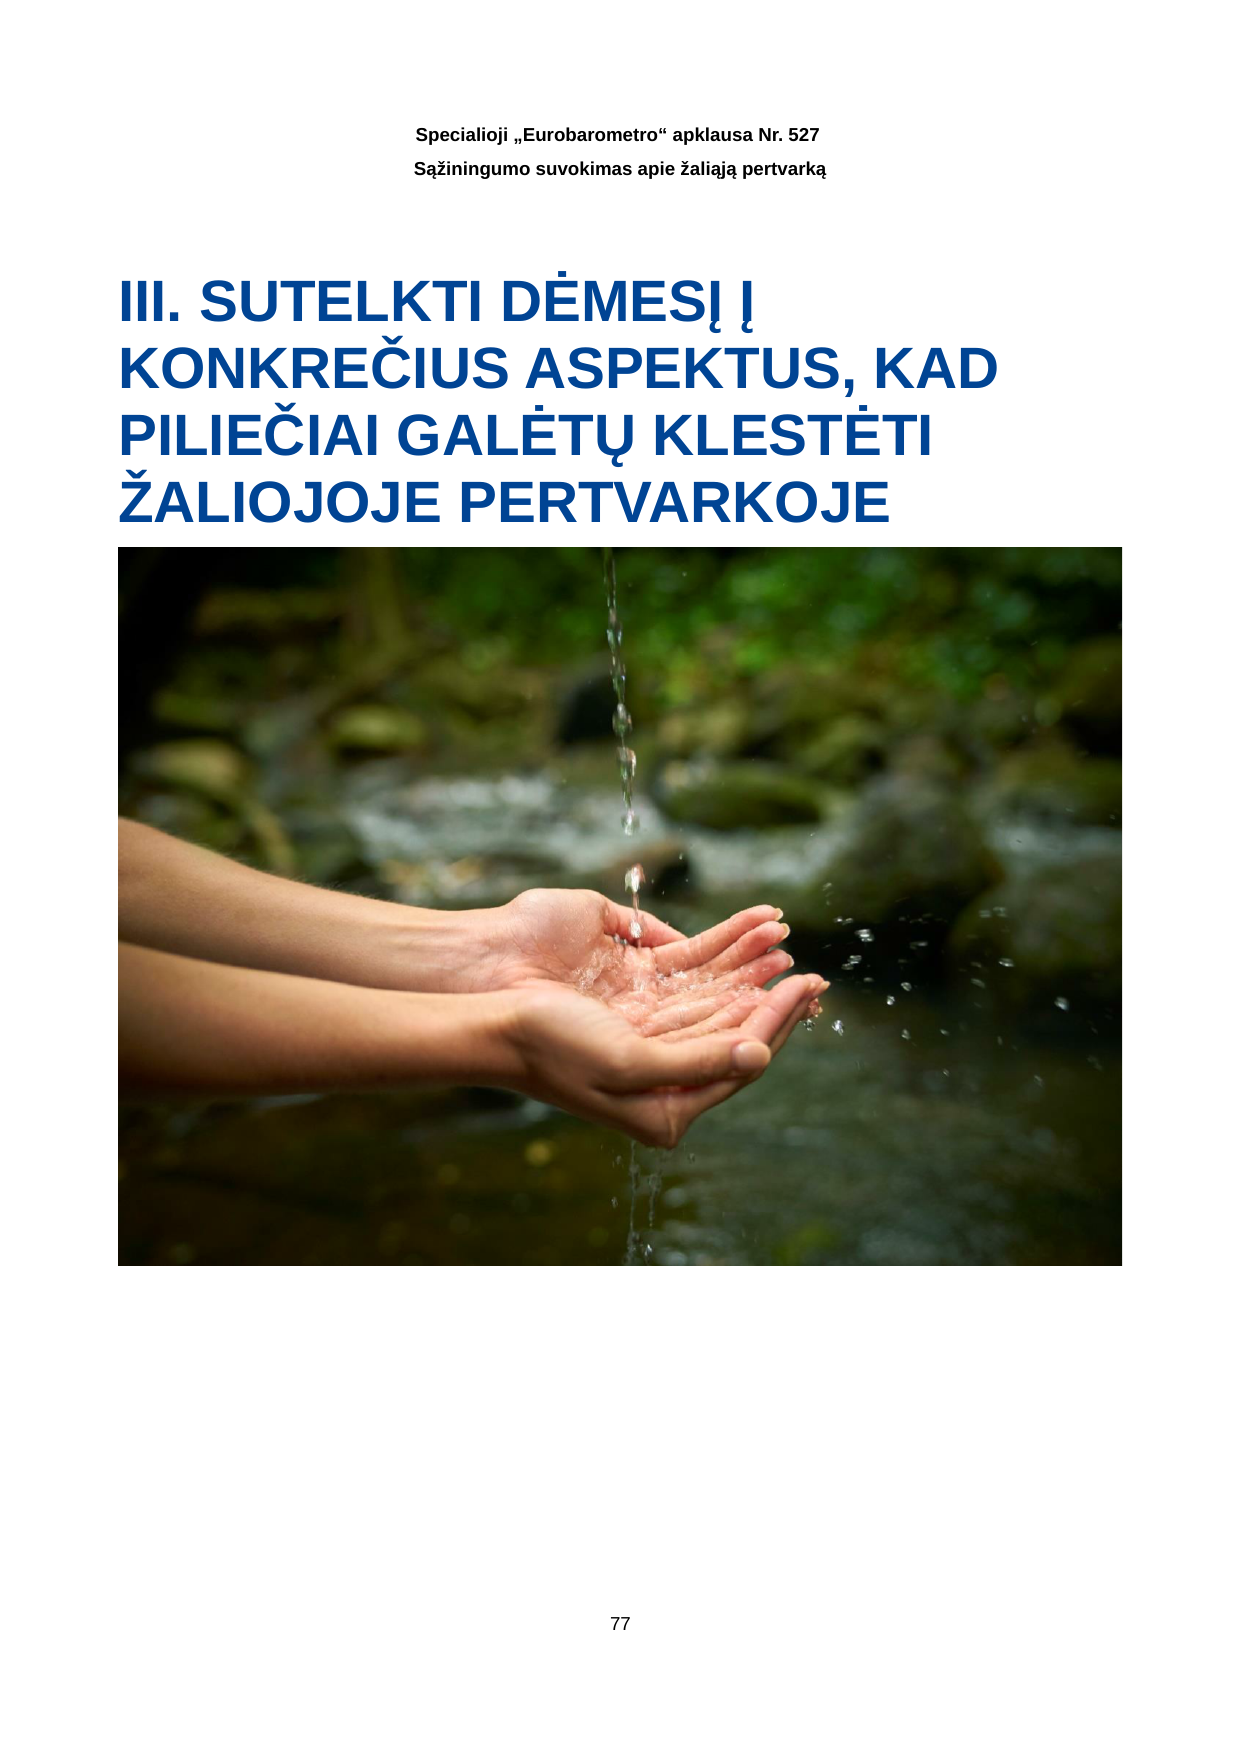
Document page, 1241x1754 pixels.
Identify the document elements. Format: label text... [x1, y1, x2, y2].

subtitle III. SUTELKTI DĖMESĮ Į KONKREČIUS ASPEKTUS, KAD PILIEČIAI GALĖTŲ KLESTĖTI ŽALIOJOJE PERTVARKOJE [118, 267, 1122, 535]
picture [118, 547, 1123, 1266]
